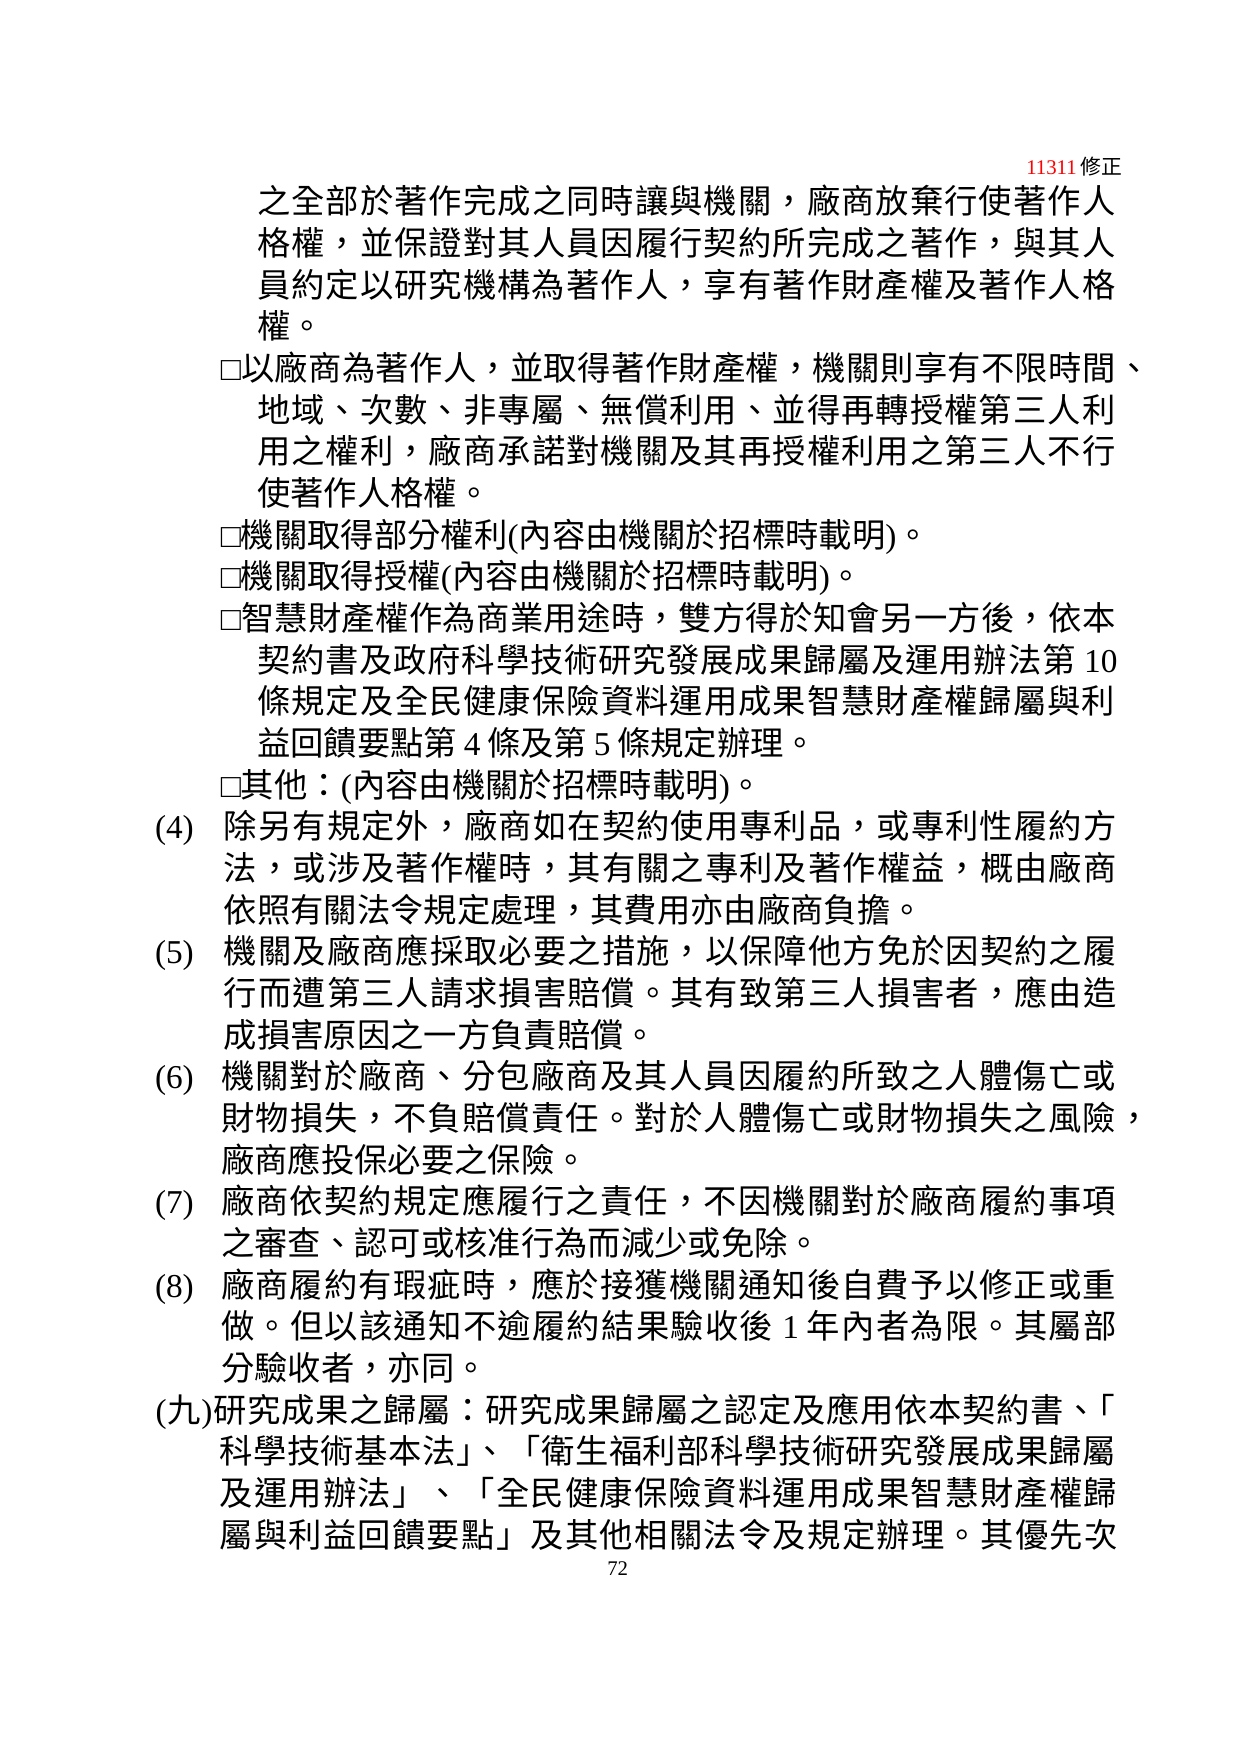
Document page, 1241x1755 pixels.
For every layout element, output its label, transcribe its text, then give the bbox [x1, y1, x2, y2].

text 之全部於著作完成之同時讓與機關，廠商放棄行使著作人格權，並保證對其人員因履行契約所完成之著作，與其人員約定以研究機構為著作人，享有著作財產權及著作人格權。 [221, 181, 1117, 347]
list 廠商履約有瑕疵時，應於接獲機關通知後自費予以修正或重做。但以該通知不逾履約結果驗收後1年內者為限。其屬部分驗收者，亦同。 [155, 1264, 1117, 1389]
text □智慧財產權作為商業用途時，雙方得於知會另一方後，依本契約書及政府科學技術研究發展成果歸屬及運用辦法第10條規定及全民健康保險資料運用成果智慧財產權歸屬與利益回饋要點第4條及第5條規定辦理。 [221, 597, 1117, 764]
text □其他：(內容由機關於招標時載明)。 [221, 764, 1117, 806]
list 除另有規定外，廠商如在契約使用專利品，或專利性履約方法，或涉及著作權時，其有關之專利及著作權益，概由廠商依照有關法令規定處理，其費用亦由廠商負擔。 [155, 806, 1117, 931]
text □機關取得授權(內容由機關於招標時載明)。 [221, 556, 1117, 597]
list 廠商依契約規定應履行之責任，不因機關對於廠商履約事項之審查、認可或核准行為而減少或免除。 [155, 1181, 1117, 1264]
text □以廠商為著作人，並取得著作財產權，機關則享有不限時間、地域、次數、非專屬、無償利用、並得再轉授權第三人利用之權利，廠商承諾對機關及其再授權利用之第三人不行使著作人格權。 [221, 347, 1117, 514]
text (九)研究成果之歸屬：研究成果歸屬之認定及應用依本契約書、｢科學技術基本法｣、「衛生福利部科學技術研究發展成果歸屬及運用辦法」、「全民健康保險資料運用成果智慧財產權歸屬與利益回饋要點」及其他相關法令及規定辦理。其優先次 [155, 1389, 1117, 1556]
list 機關對於廠商、分包廠商及其人員因履約所致之人體傷亡或財物損失，不負賠償責任。對於人體傷亡或財物損失之風險，廠商應投保必要之保險。 [155, 1056, 1117, 1181]
text □機關取得部分權利(內容由機關於招標時載明)。 [221, 514, 1117, 556]
list 機關及廠商應採取必要之措施，以保障他方免於因契約之履行而遭第三人請求損害賠償。其有致第三人損害者，應由造成損害原因之一方負責賠償。 [155, 931, 1117, 1056]
